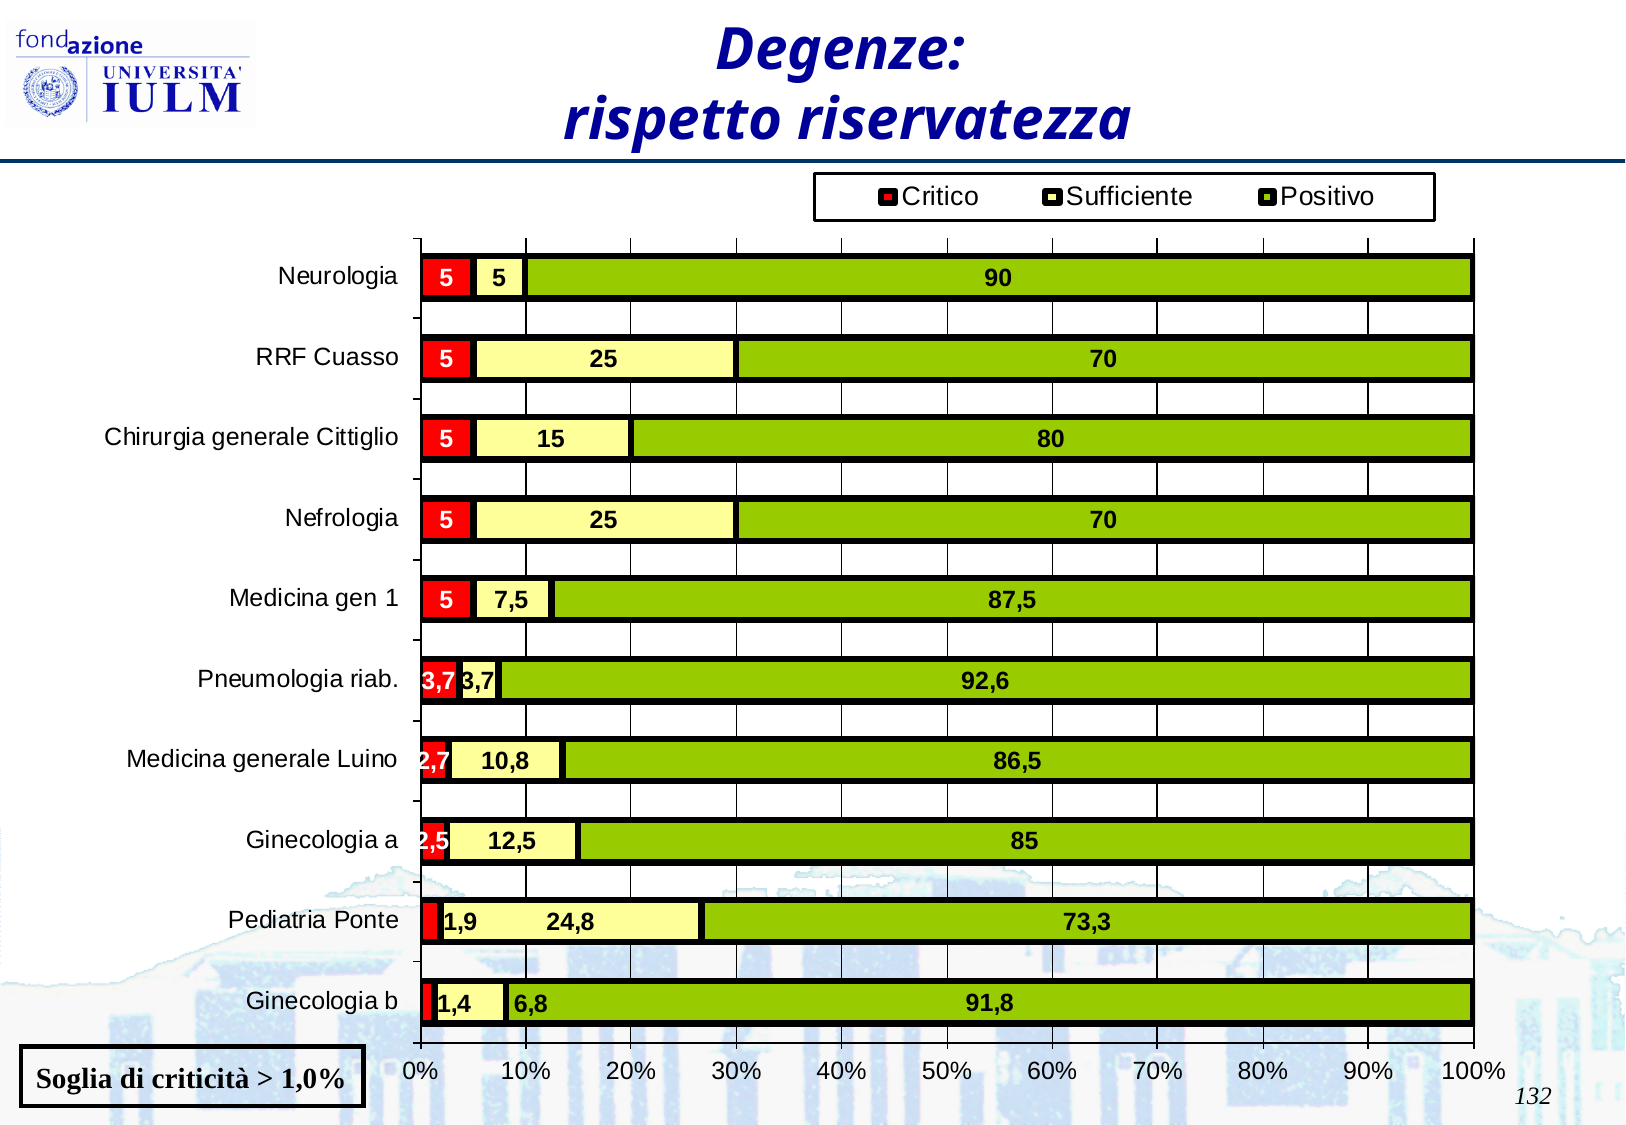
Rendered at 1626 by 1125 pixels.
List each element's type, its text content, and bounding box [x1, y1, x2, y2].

picture [81, 160, 1544, 1119]
text_box Soglia di criticità > 1,0% [21, 1046, 364, 1106]
text_box Degenze: rispetto riservatezza [304, 18, 1392, 144]
picture [5, 19, 256, 127]
